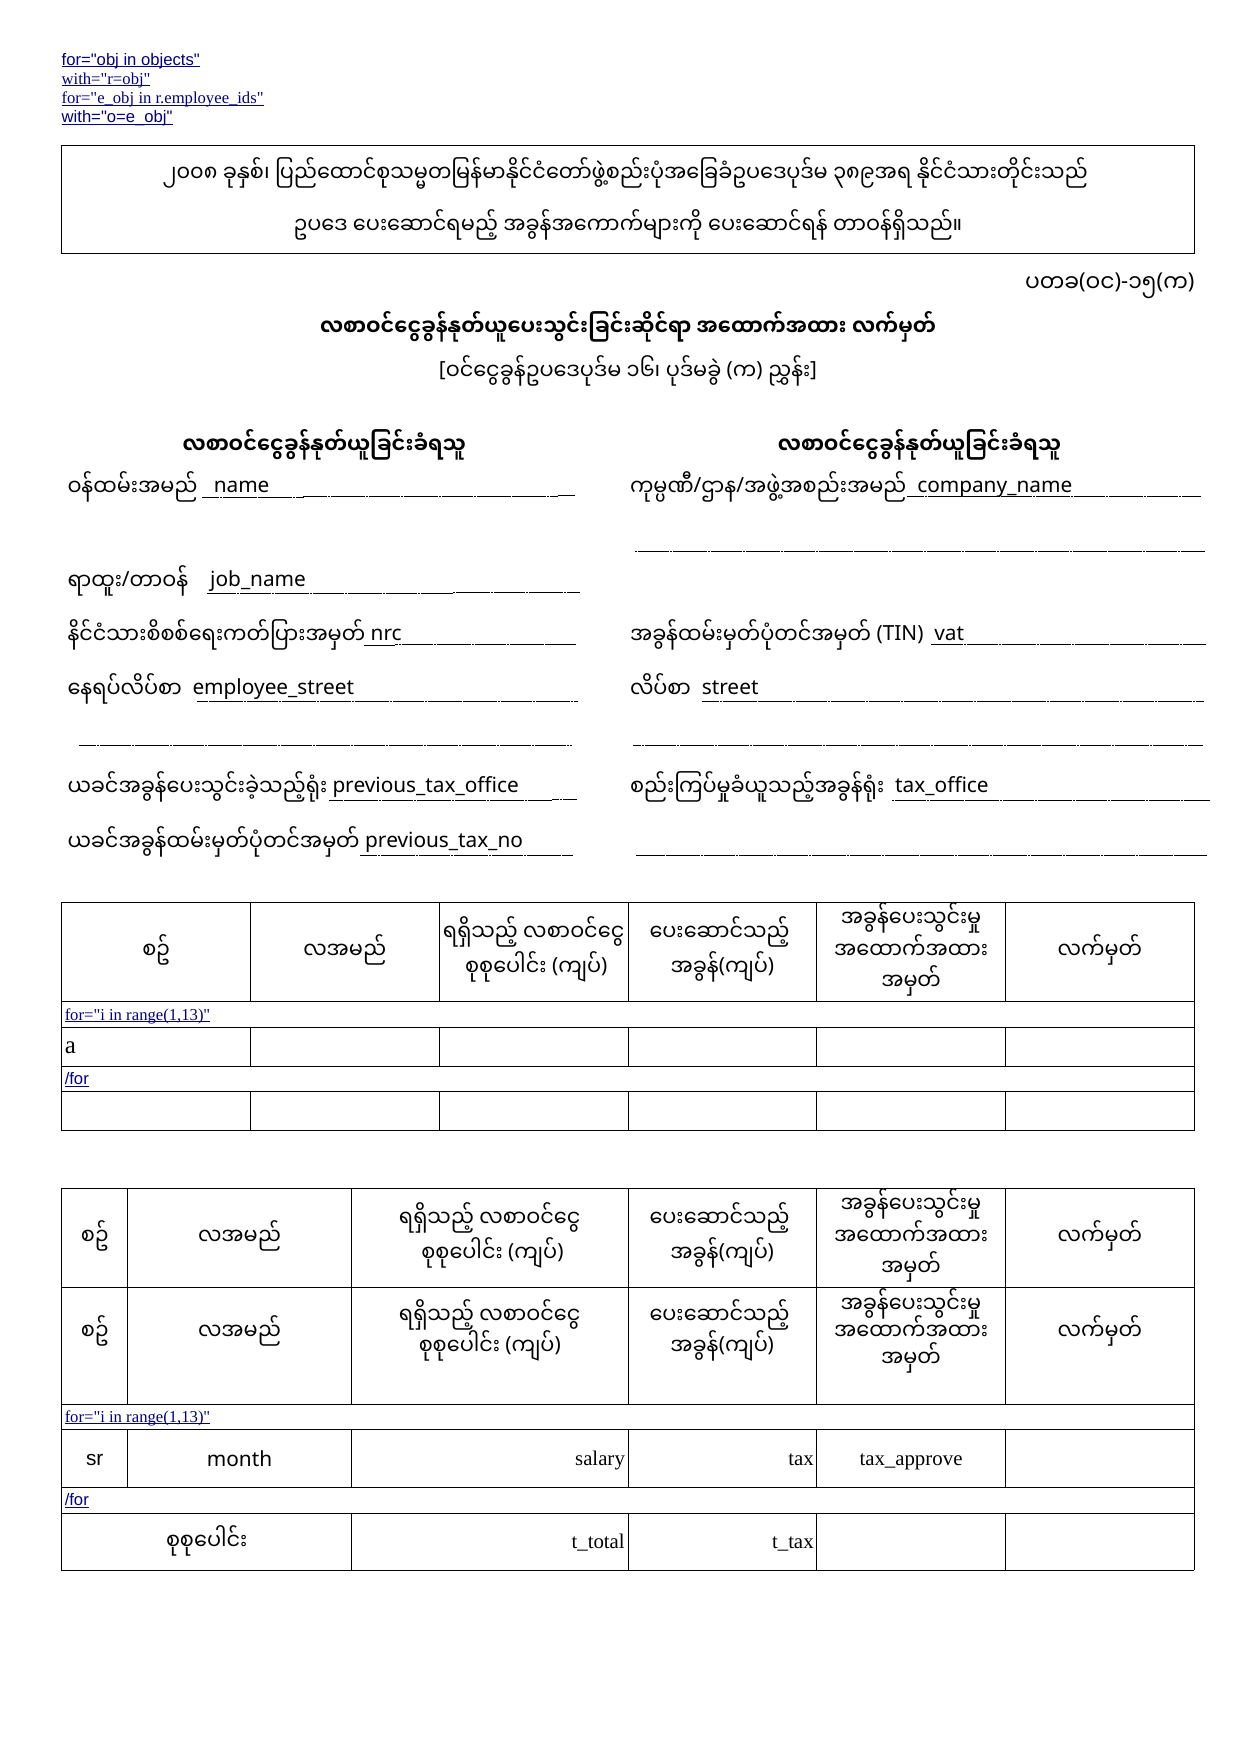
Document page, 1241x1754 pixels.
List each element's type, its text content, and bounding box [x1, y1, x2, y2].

table_cell t_total [352, 1514, 628, 1569]
table_header ပေးဆောင်သည့် အခွန်(ကျပ်) [629, 1189, 816, 1287]
table_cell [817, 1514, 1005, 1569]
table_header ရရှိသည့် လစာဝင်ငွေ စုစုပေါင်း (ကျပ်) [440, 903, 628, 1001]
table_cell အခွန်ထမ်းမှတ်ပုံတင်အမှတ် (TIN) vat [624, 612, 1214, 667]
table_cell [586, 819, 624, 873]
table_cell ရရှိသည့် လစာဝင်ငွေ စုစုပေါင်း (ကျပ်) [352, 1288, 628, 1403]
table_cell ရာထူး/တာဝန် job_name [61, 558, 586, 612]
table_cell sr [62, 1430, 127, 1487]
table_header လစာဝင်ငွေခွန်နုတ်ယူခြင်းခံရသူ [61, 426, 586, 464]
table_cell နိင်ငံသားစိစစ်ရေးကတ်ပြားအမှတ် nrc [61, 612, 586, 667]
table_cell [440, 1028, 628, 1066]
table_cell /for [62, 1067, 1194, 1091]
table_cell [1006, 1430, 1194, 1487]
table_header လက်မှတ် [1006, 903, 1194, 1001]
table_cell နေရပ်လိပ်စာ employee_street [61, 667, 586, 765]
table_cell tax [629, 1430, 816, 1487]
table_cell လအမည် [128, 1288, 351, 1403]
table_cell [629, 1028, 816, 1066]
table_cell salary [352, 1430, 628, 1487]
text for="obj in objects" [61, 49, 1194, 69]
table_header လက်မှတ် [1006, 1189, 1194, 1287]
table_cell [1006, 1028, 1194, 1066]
table_cell စုစုပေါင်း [62, 1514, 351, 1569]
table_cell a [62, 1028, 250, 1066]
table_header ပေးဆောင်သည့် အခွန်(ကျပ်) [629, 903, 816, 1001]
table_cell [62, 1092, 250, 1130]
table_cell ပေးဆောင်သည့် အခွန်(ကျပ်) [629, 1288, 816, 1403]
table_cell ဝန်ထမ်းအမည် name [61, 464, 586, 558]
table_header စဥ် [62, 903, 250, 1001]
table_header လအမည် [251, 903, 439, 1001]
table_cell [251, 1028, 439, 1066]
table_cell tax_approve [817, 1430, 1005, 1487]
table_cell [1006, 1514, 1194, 1569]
table_header အခွန်ပေးသွင်းမှု အထောက်အထား အမှတ် [817, 1189, 1005, 1287]
table_cell ပတခ(ဝင)-၁၅(က) [61, 254, 1194, 313]
table_cell [817, 1092, 1005, 1130]
table_header လစာဝင်ငွေခွန်နုတ်ယူခြင်းခံရသူ [624, 426, 1214, 464]
table_cell [586, 765, 624, 819]
table_header ၂၀၀၈ ခုနှစ်၊ ပြည်ထောင်စုသမ္မတမြန်မာနိုင်ငံတော်ဖွဲ့စည်းပုံအခြေခံဥပဒေပုဒ်မ ၃၈၉အရ နိုင်ငံသားတိုင်းသည် ဥပ‌ဒေ ပေးဆောင်ရမည့် အခွန်အကောက်များကို ပေးဆောင်ရန် တာဝန်ရှိသည်။ [62, 146, 1194, 253]
table_cell လက်မှတ် [1006, 1288, 1194, 1403]
table_cell [586, 464, 624, 558]
text for="e_obj in r.employee_ids" [61, 88, 1194, 107]
table_header အခွန်ပေးသွင်းမှု အထောက်အထား အမှတ် [817, 903, 1005, 1001]
table_cell စည်းကြပ်မှုခံယူသည့်အခွန်ရုံး tax_office [624, 765, 1214, 873]
text with="r=obj" [61, 69, 1194, 88]
table_header [586, 426, 624, 464]
table_cell ကုမ္ပဏီ/ဌာန/အဖွဲ့အစည်းအမည် company_name [624, 464, 1214, 612]
table_cell for="i in range(1,13)" [62, 1002, 1194, 1027]
table_cell [817, 1028, 1005, 1066]
table_cell [586, 612, 624, 667]
table_cell [251, 1092, 439, 1130]
table_cell စဥ် [62, 1288, 127, 1403]
table_cell လိပ်စာ street [624, 667, 1214, 765]
table_cell /for [62, 1488, 1194, 1512]
table_cell အခွန်ပေးသွင်းမှု အထောက်အထား အမှတ် [817, 1288, 1005, 1403]
table_header ရရှိသည့် လစာဝင်ငွေ စုစုပေါင်း (ကျပ်) [352, 1189, 628, 1287]
table_cell ယခင်အခွန်ထမ်းမှတ်ပုံတင်အမှတ် previous_tax_no [61, 819, 586, 873]
table_cell [440, 1092, 628, 1130]
text with="o=e_obj" [61, 107, 1194, 126]
table_cell ယခင်အခွန်ပေးသွင်းခဲ့သည့်ရုံး previous_tax_office [61, 765, 586, 819]
table_header လစာဝင်ငွေခွန်နုတ်ယူပေးသွင်းခြင်းဆိုင်ရာ အထောက်အထား လက်မှတ် [ဝင်ငွေခွန်ဥပဒေပုဒ်မ ၁၆၊ ပုဒ်မခွဲ (က) ညွှန်း] [61, 313, 1194, 397]
table_cell [1006, 1092, 1194, 1130]
table_header လအမည် [128, 1189, 351, 1287]
table_header စဥ် [62, 1189, 127, 1287]
table_cell t_tax [629, 1514, 816, 1569]
table_cell month [128, 1430, 351, 1487]
table_cell [629, 1092, 816, 1130]
table_cell [586, 667, 624, 765]
table_cell for="i in range(1,13)" [62, 1405, 1194, 1429]
table_cell [586, 558, 624, 612]
